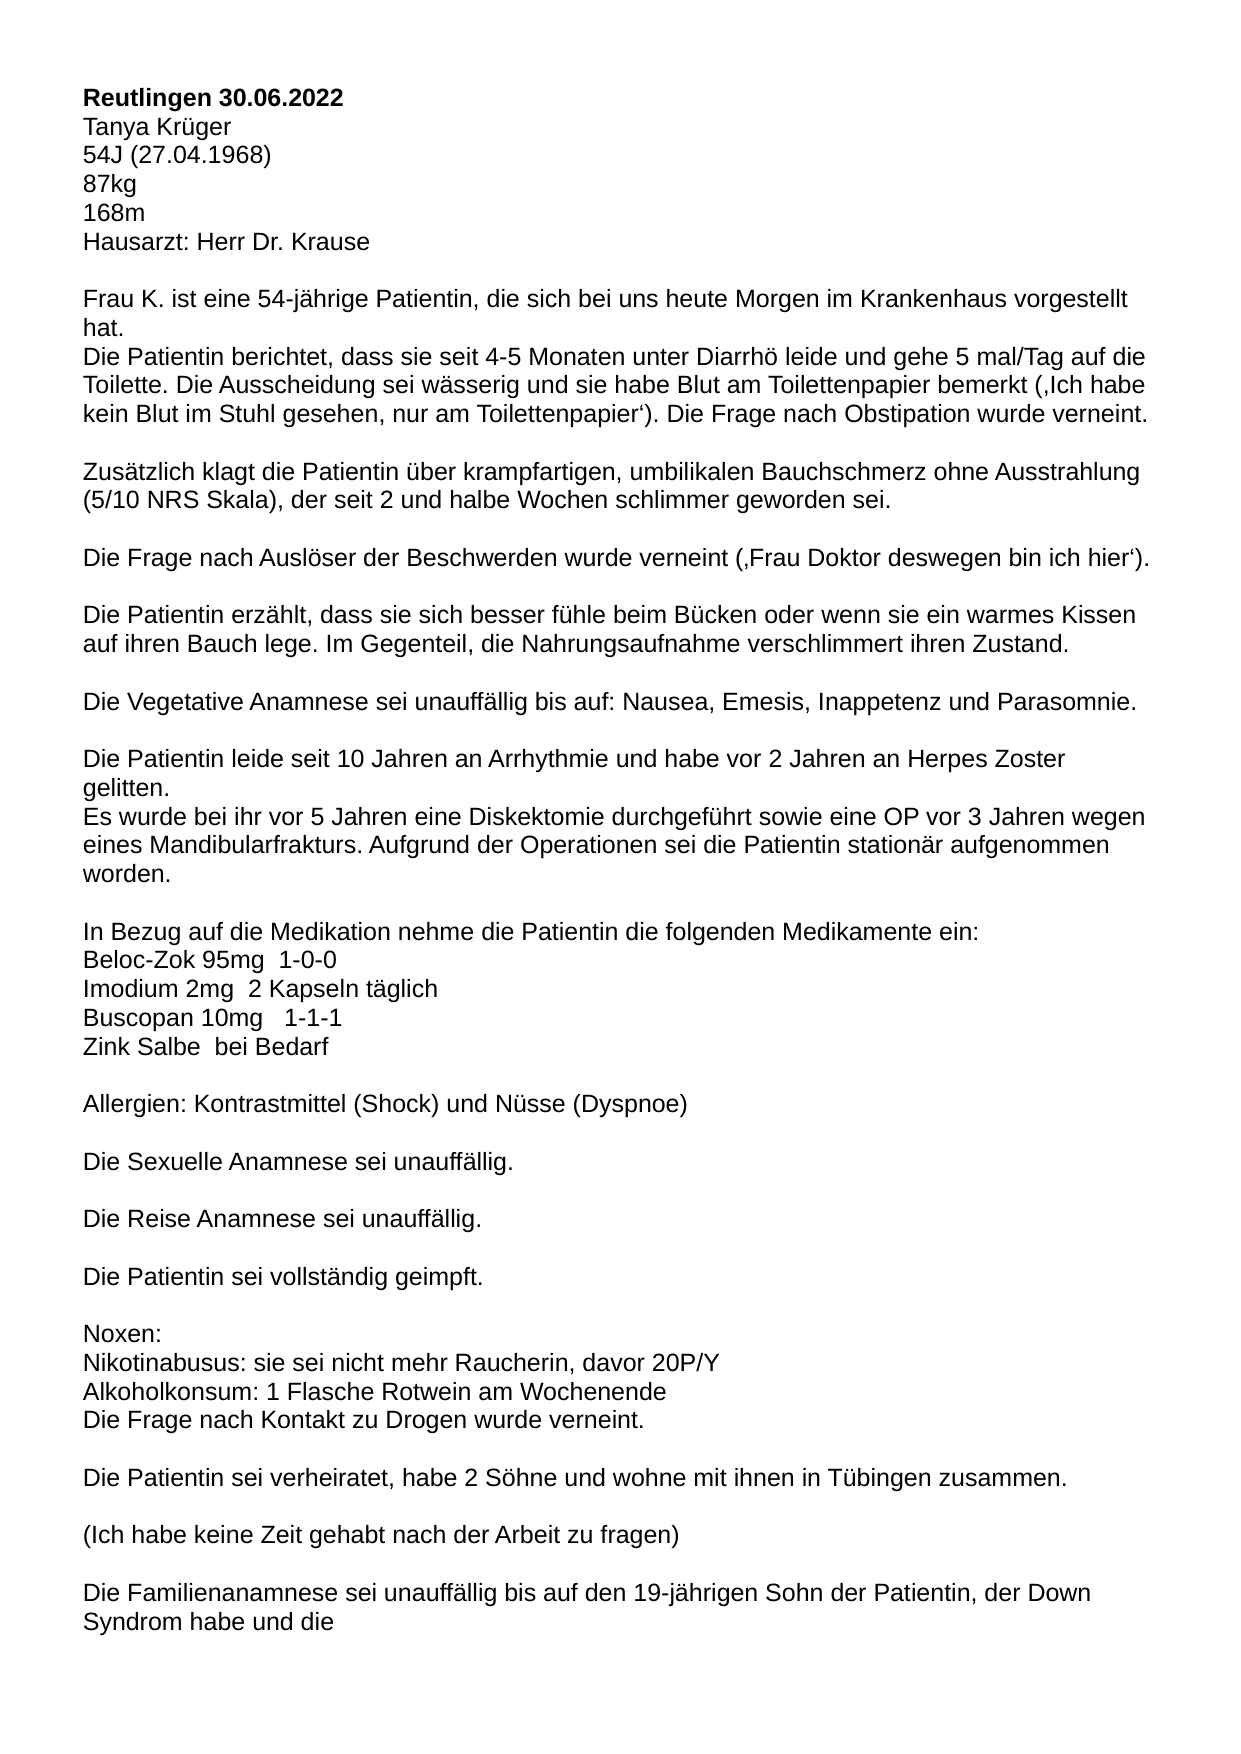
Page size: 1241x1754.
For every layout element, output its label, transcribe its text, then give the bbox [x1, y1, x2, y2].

text Die Patientin erzählt, dass sie sich besser fühle beim Bücken oder wenn sie ein warmes Kissen auf ihren Bauch lege. Im Gegenteil, die Nahrungsaufnahme verschlimmert ihren Zustand. [83, 600, 1157, 658]
text In Bezug auf die Medikation nehme die Patientin die folgenden Medikamente ein: [83, 916, 1157, 945]
text 168m [83, 198, 1157, 226]
text Beloc-Zok 95mg 1-0-0 [83, 945, 1157, 974]
text Zink Salbe bei Bedarf [83, 1031, 1157, 1060]
text 87kg [83, 169, 1157, 198]
text Die Reise Anamnese sei unauffällig. [83, 1204, 1157, 1233]
text Die Vegetative Anamnese sei unauffällig bis auf: Nausea, Emesis, Inappetenz und Parasomnie. [83, 686, 1157, 715]
text Noxen: [83, 1319, 1157, 1348]
text Nikotinabusus: sie sei nicht mehr Raucherin, davor 20P/Y [83, 1348, 1157, 1376]
text Allergien: Kontrastmittel (Shock) und Nüsse (Dyspnoe) [83, 1089, 1157, 1118]
text Die Patientin sei vollständig geimpft. [83, 1261, 1157, 1290]
text 54J (27.04.1968) [83, 140, 1157, 169]
text Die Sexuelle Anamnese sei unauffällig. [83, 1146, 1157, 1175]
text Die Familienanamnese sei unauffällig bis auf den 19-jährigen Sohn der Patientin, der Down Syndrom habe und die [83, 1578, 1157, 1635]
text Tanya Krüger [83, 111, 1157, 140]
text Zusätzlich klagt die Patientin über krampfartigen, umbilikalen Bauchschmerz ohne Ausstrahlung (5/10 NRS Skala), der seit 2 und halbe Wochen schlimmer geworden sei. [83, 456, 1157, 514]
text Hausarzt: Herr Dr. Krause [83, 226, 1157, 255]
text Die Patientin berichtet, dass sie seit 4-5 Monaten unter Diarrhö leide und gehe 5 mal/Tag auf die Toilette. Die Ausscheidung sei wässerig und sie habe Blut am Toilettenpapier bemerkt (,Ich habe kein Blut im Stuhl gesehen, nur am Toilettenpapier‘). Die Frage nach Obstipation wurde verneint. [83, 341, 1157, 428]
text Imodium 2mg 2 Kapseln täglich [83, 974, 1157, 1003]
text Die Frage nach Auslöser der Beschwerden wurde verneint (‚Frau Doktor deswegen bin ich hier‘). [83, 543, 1157, 571]
text Die Frage nach Kontakt zu Drogen wurde verneint. [83, 1405, 1157, 1434]
text Die Patientin leide seit 10 Jahren an Arrhythmie und habe vor 2 Jahren an Herpes Zoster gelitten. [83, 744, 1157, 801]
text (Ich habe keine Zeit gehabt nach der Arbeit zu fragen) [83, 1520, 1157, 1549]
text Es wurde bei ihr vor 5 Jahren eine Diskektomie durchgeführt sowie eine OP vor 3 Jahren wegen eines Mandibularfrakturs. Aufgrund der Operationen sei die Patientin stationär aufgenommen worden. [83, 801, 1157, 888]
text Die Patientin sei verheiratet, habe 2 Söhne und wohne mit ihnen in Tübingen zusammen. [83, 1463, 1157, 1491]
text Reutlingen 30.06.2022 [83, 83, 1157, 111]
text Alkoholkonsum: 1 Flasche Rotwein am Wochenende [83, 1376, 1157, 1405]
text Frau K. ist eine 54-jährige Patientin, die sich bei uns heute Morgen im Krankenhaus vorgestellt hat. [83, 284, 1157, 341]
text Buscopan 10mg 1-1-1 [83, 1003, 1157, 1031]
